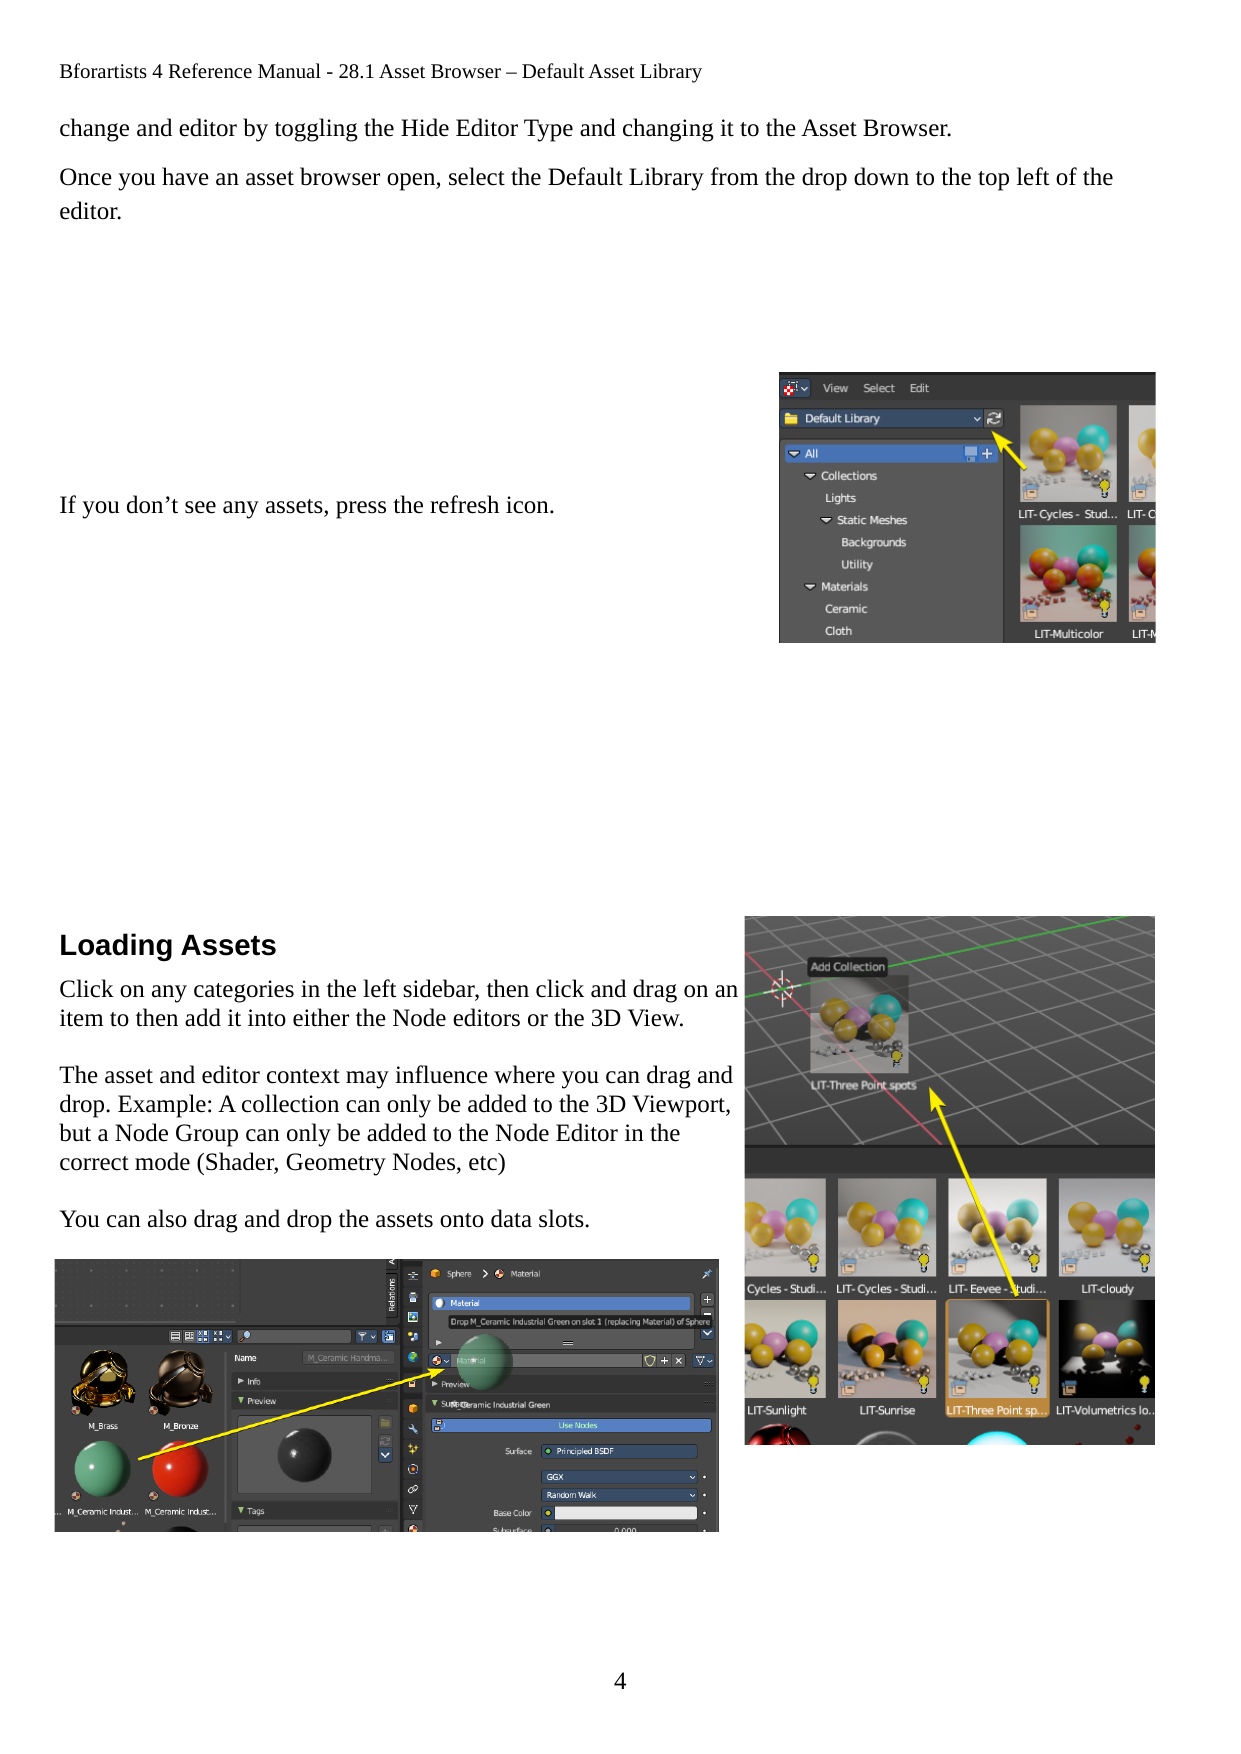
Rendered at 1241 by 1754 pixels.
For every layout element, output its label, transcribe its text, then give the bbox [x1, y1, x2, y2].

picture [54, 1259, 719, 1532]
text Click on any categories in the left sidebar, then click and drag on an item to then add it into either the Node editors or the 3D View. [59, 974, 744, 1032]
text You can also drag and drop the assets onto data slots. [59, 1204, 744, 1233]
picture [744, 916, 1155, 1445]
subtitle Loading Assets [59, 928, 744, 962]
text change and editor by toggling the Hide Editor Type and changing it to the Asset Browser. [59, 113, 1181, 141]
picture [779, 372, 1156, 643]
text If you don’t see any assets, press the refresh icon. [59, 491, 779, 519]
subtitle [1155, 928, 1181, 962]
text Once you have an asset browser open, select the Default Library from the drop down to the top left of the editor. [59, 162, 1181, 225]
text The asset and editor context may influence where you can drag and drop. Example: A collection can only be added to the 3D Viewport, but a Node Group can only be added to the Node Editor in the correct mode (Shader, Geometry Nodes, etc) [59, 1060, 744, 1175]
